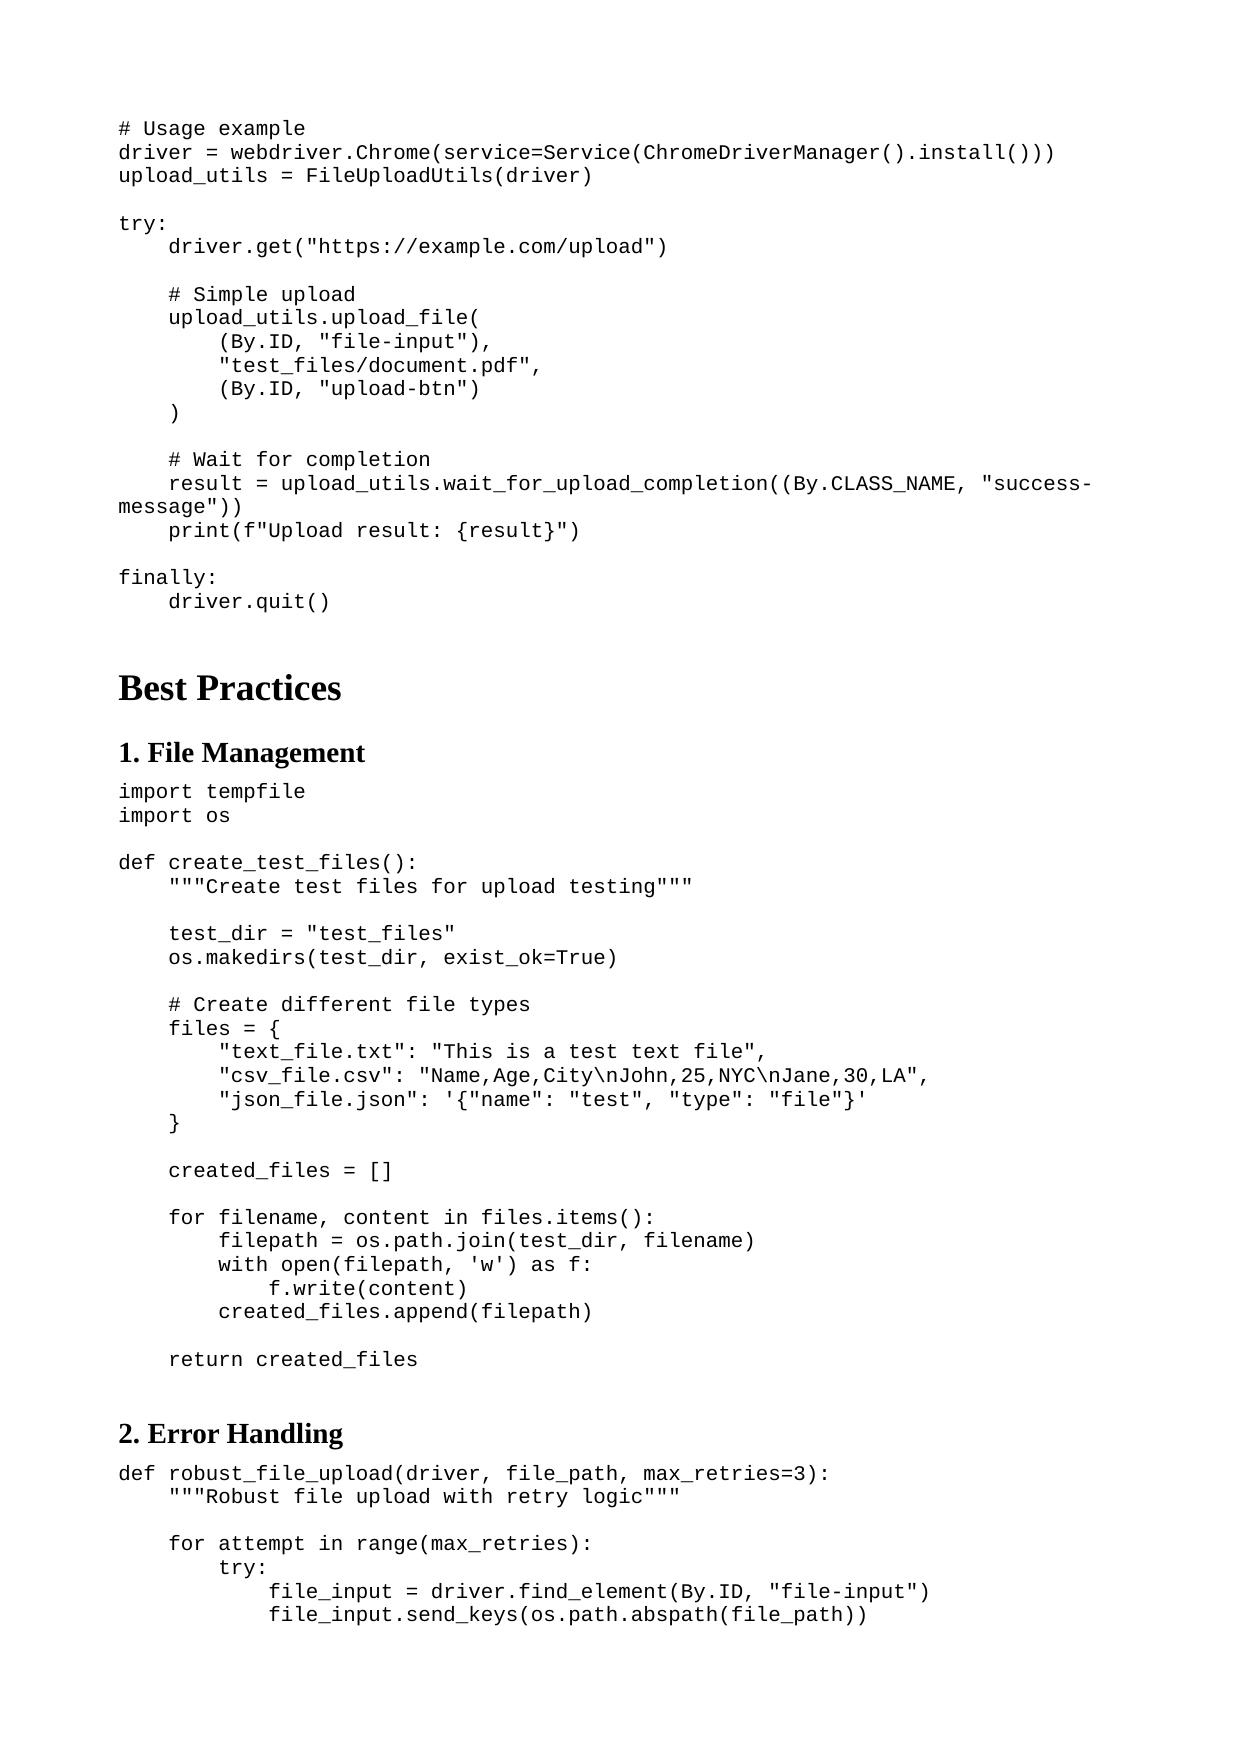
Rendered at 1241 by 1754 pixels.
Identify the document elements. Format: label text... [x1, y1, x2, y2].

text driver = webdriver.Chrome(service=Service(ChromeDriverManager().install())) [118, 142, 1122, 165]
subtitle 1. File Management [118, 735, 1122, 769]
text driver.quit() [118, 591, 1122, 615]
text created_files.append(filepath) [118, 1301, 1122, 1325]
text """Robust file upload with retry logic""" [118, 1486, 1122, 1510]
text ) [118, 402, 1122, 426]
text print(f"Upload result: {result}") [118, 520, 1122, 544]
text # Simple upload [118, 284, 1122, 307]
text files = { [118, 1018, 1122, 1041]
text (By.ID, "file-input"), [118, 331, 1122, 354]
text file_input = driver.find_element(By.ID, "file-input") [118, 1581, 1122, 1604]
text "json_file.json": '{"name": "test", "type": "file"}' [118, 1089, 1122, 1112]
subtitle 2. Error Handling [118, 1416, 1122, 1450]
text with open(filepath, 'w') as f: [118, 1254, 1122, 1278]
text """Create test files for upload testing""" [118, 876, 1122, 899]
text file_input.send_keys(os.path.abspath(file_path)) [118, 1604, 1122, 1628]
text f.write(content) [118, 1278, 1122, 1301]
text (By.ID, "upload-btn") [118, 378, 1122, 402]
text finally: [118, 567, 1122, 591]
text try: [118, 213, 1122, 236]
text upload_utils.upload_file( [118, 307, 1122, 331]
text # Wait for completion [118, 449, 1122, 473]
text os.makedirs(test_dir, exist_ok=True) [118, 947, 1122, 970]
text result = upload_utils.wait_for_upload_completion((By.CLASS_NAME, "success-message")) [118, 473, 1122, 520]
text # Create different file types [118, 994, 1122, 1018]
text "text_file.txt": "This is a test text file", [118, 1041, 1122, 1065]
text "csv_file.csv": "Name,Age,City\nJohn,25,NYC\nJane,30,LA", [118, 1065, 1122, 1089]
text filepath = os.path.join(test_dir, filename) [118, 1231, 1122, 1254]
text import os [118, 805, 1122, 828]
text # Usage example [118, 118, 1122, 142]
text for attempt in range(max_retries): [118, 1533, 1122, 1557]
subtitle Best Practices [118, 665, 1122, 708]
text } [118, 1112, 1122, 1136]
text try: [118, 1557, 1122, 1581]
text created_files = [] [118, 1159, 1122, 1183]
text def create_test_files(): [118, 852, 1122, 876]
text "test_files/document.pdf", [118, 354, 1122, 378]
text return created_files [118, 1349, 1122, 1372]
text def robust_file_upload(driver, file_path, max_retries=3): [118, 1462, 1122, 1486]
text test_dir = "test_files" [118, 923, 1122, 947]
text driver.get("https://example.com/upload") [118, 236, 1122, 260]
text upload_utils = FileUploadUtils(driver) [118, 165, 1122, 189]
text import tempfile [118, 781, 1122, 805]
text for filename, content in files.items(): [118, 1207, 1122, 1231]
